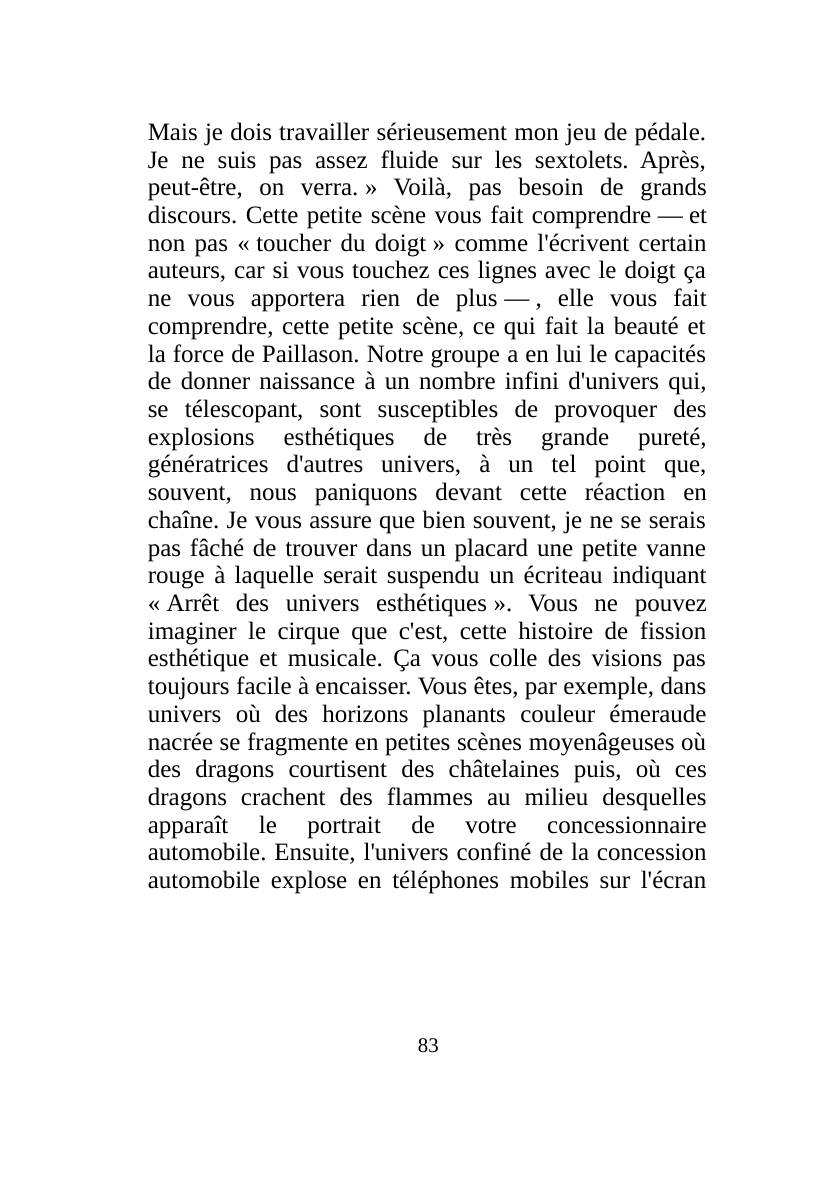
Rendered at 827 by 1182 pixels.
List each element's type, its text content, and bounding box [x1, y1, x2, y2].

text Mais je dois travailler sérieusement mon jeu de pédale. Je ne suis pas assez fluide sur les sextolets. Après, peut‑être, on verra. » Voilà, pas besoin de grands discours. Cette petite scène vous fait comprendre — et non pas « toucher du doigt » comme l'écrivent certain auteurs, car si vous touchez ces lignes avec le doigt ça ne vous apportera rien de plus — , elle vous fait comprendre, cette petite scène, ce qui fait la beauté et la force de Paillason. Notre groupe a en lui le capacités de donner naissance à un nombre infini d'univers qui, se télescopant, sont susceptibles de provoquer des explosions esthétiques de très grande pureté, génératrices d'autres univers, à un tel point que, souvent, nous paniquons devant cette réaction en chaîne. Je vous assure que bien souvent, je ne se serais pas fâché de trouver dans un placard une petite vanne rouge à laquelle serait suspendu un écriteau indiquant « Arrêt des univers esthétiques ». Vous ne pouvez imaginer le cirque que c'est, cette histoire de fission esthétique et musicale. Ça vous colle des visions pas toujours facile à encaisser. Vous êtes, par exemple, dans univers où des horizons planants couleur émeraude nacrée se fragmente en petites scènes moyenâgeuses où des dragons courtisent des châtelaines puis, où ces dragons crachent des flammes au milieu desquelles apparaît le portrait de votre concessionnaire automobile. Ensuite, l'univers confiné de la concession automobile explose en téléphones mobiles sur l'écran [148, 118, 707, 894]
